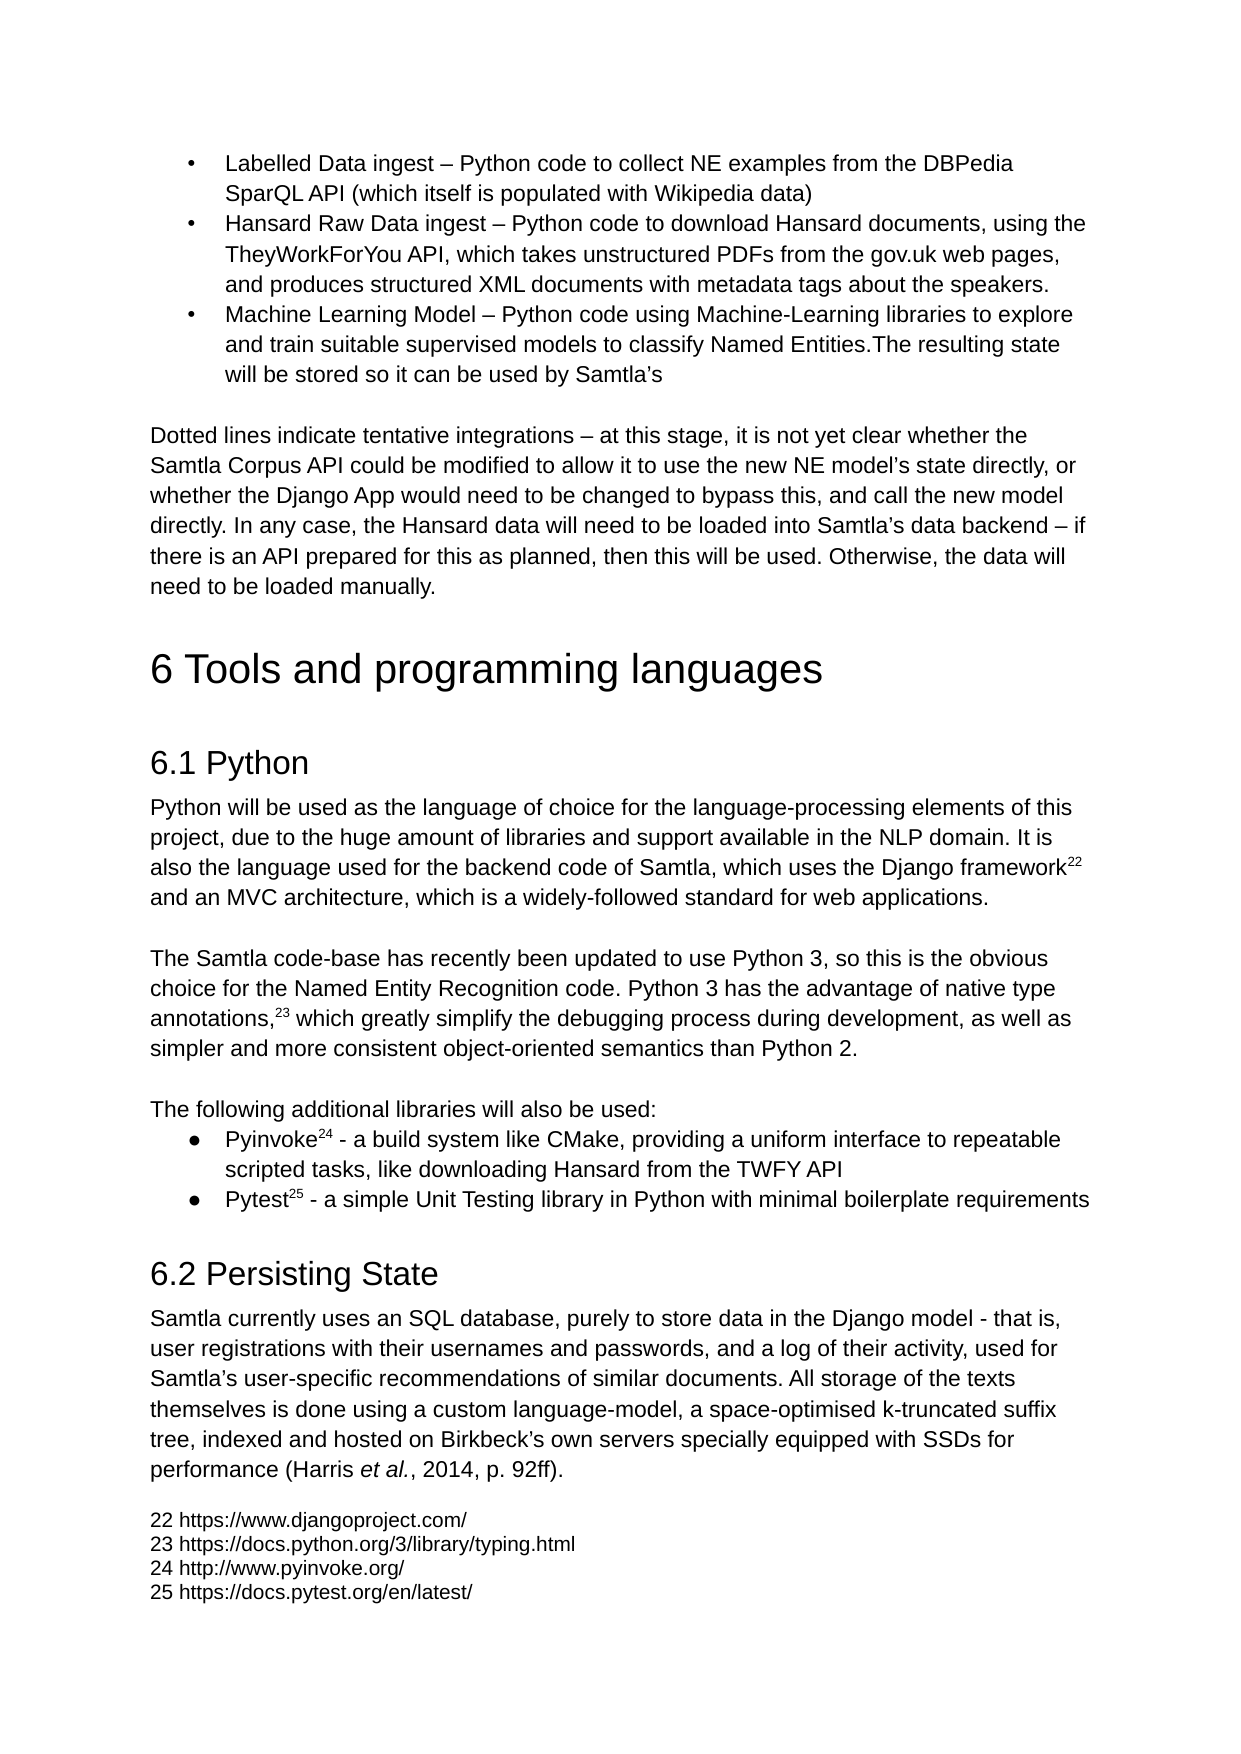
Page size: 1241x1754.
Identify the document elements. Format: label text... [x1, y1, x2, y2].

list Pytest - a simple Unit Testing library in Python with minimal boilerplate requirements [187, 1186, 1090, 1213]
list https://docs.pytest.org/en/latest/ [150, 1580, 1090, 1604]
text Samtla currently uses an SQL database, purely to store data in the Django model - that is, user registrations with their usernames and passwords, and a log of their activity, used for Samtla’s user-specific recommendations of similar documents. All storage of the texts themselves is done using a custom language-model, a space-optimised k-truncated suffix tree, indexed and hosted on Birkbeck’s own servers specially equipped with SSDs for performance (Harris et al., 2014, p. 92ff)⁠. [150, 1305, 1090, 1482]
text https://docs.python.org/3/library/typing.html [150, 1532, 1090, 1556]
subtitle 6 Tools and programming languages [150, 645, 1090, 693]
subtitle 6.2 Persisting State [150, 1254, 1090, 1292]
list Machine Learning Model – Python code using Machine-Learning libraries to explore and train suitable supervised models to classify Named Entities.The resulting state will be stored so it can be used by Samtla’s [187, 301, 1090, 388]
text The Samtla code-base has recently been updated to use Python 3, so this is the obvious choice for the Named Entity Recognition code. Python 3 has the advantage of native type annotations, which greatly simplify the debugging process during development, as well as simpler and more consistent object-oriented semantics than Python 2. [150, 945, 1090, 1062]
list http://www.pyinvoke.org/ [150, 1556, 1090, 1580]
text Python will be used as the language of choice for the language-processing elements of this project, due to the huge amount of libraries and support available in the NLP domain. It is also the language used for the backend code of Samtla, which uses the Django framework and an MVC architecture, which is a widely-followed standard for web applications. [150, 794, 1090, 911]
text https://www.djangoproject.com/ [150, 1508, 1090, 1532]
list Pyinvoke - a build system like CMake, providing a uniform interface to repeatable scripted tasks, like downloading Hansard from the TWFY API [187, 1126, 1090, 1182]
text Dotted lines indicate tentative integrations – at this stage, it is not yet clear whether the Samtla Corpus API could be modified to allow it to use the new NE model’s state directly, or whether the Django App would need to be changed to bypass this, and call the new model directly. In any case, the Hansard data will need to be loaded into Samtla’s data backend – if there is an API prepared for this as planned, then this will be used. Otherwise, the data will need to be loaded manually. [150, 422, 1090, 599]
list Labelled Data ingest – Python code to collect NE examples from the DBPedia SparQL API (which itself is populated with Wikipedia data) [187, 150, 1090, 207]
list Hansard Raw Data ingest – Python code to download Hansard documents, using the TheyWorkForYou API, which takes unstructured PDFs from the gov.uk web pages, and produces structured XML documents with metadata tags about the speakers. [187, 210, 1090, 297]
text The following additional libraries will also be used: [150, 1096, 1090, 1122]
subtitle 6.1 Python [150, 743, 1090, 781]
